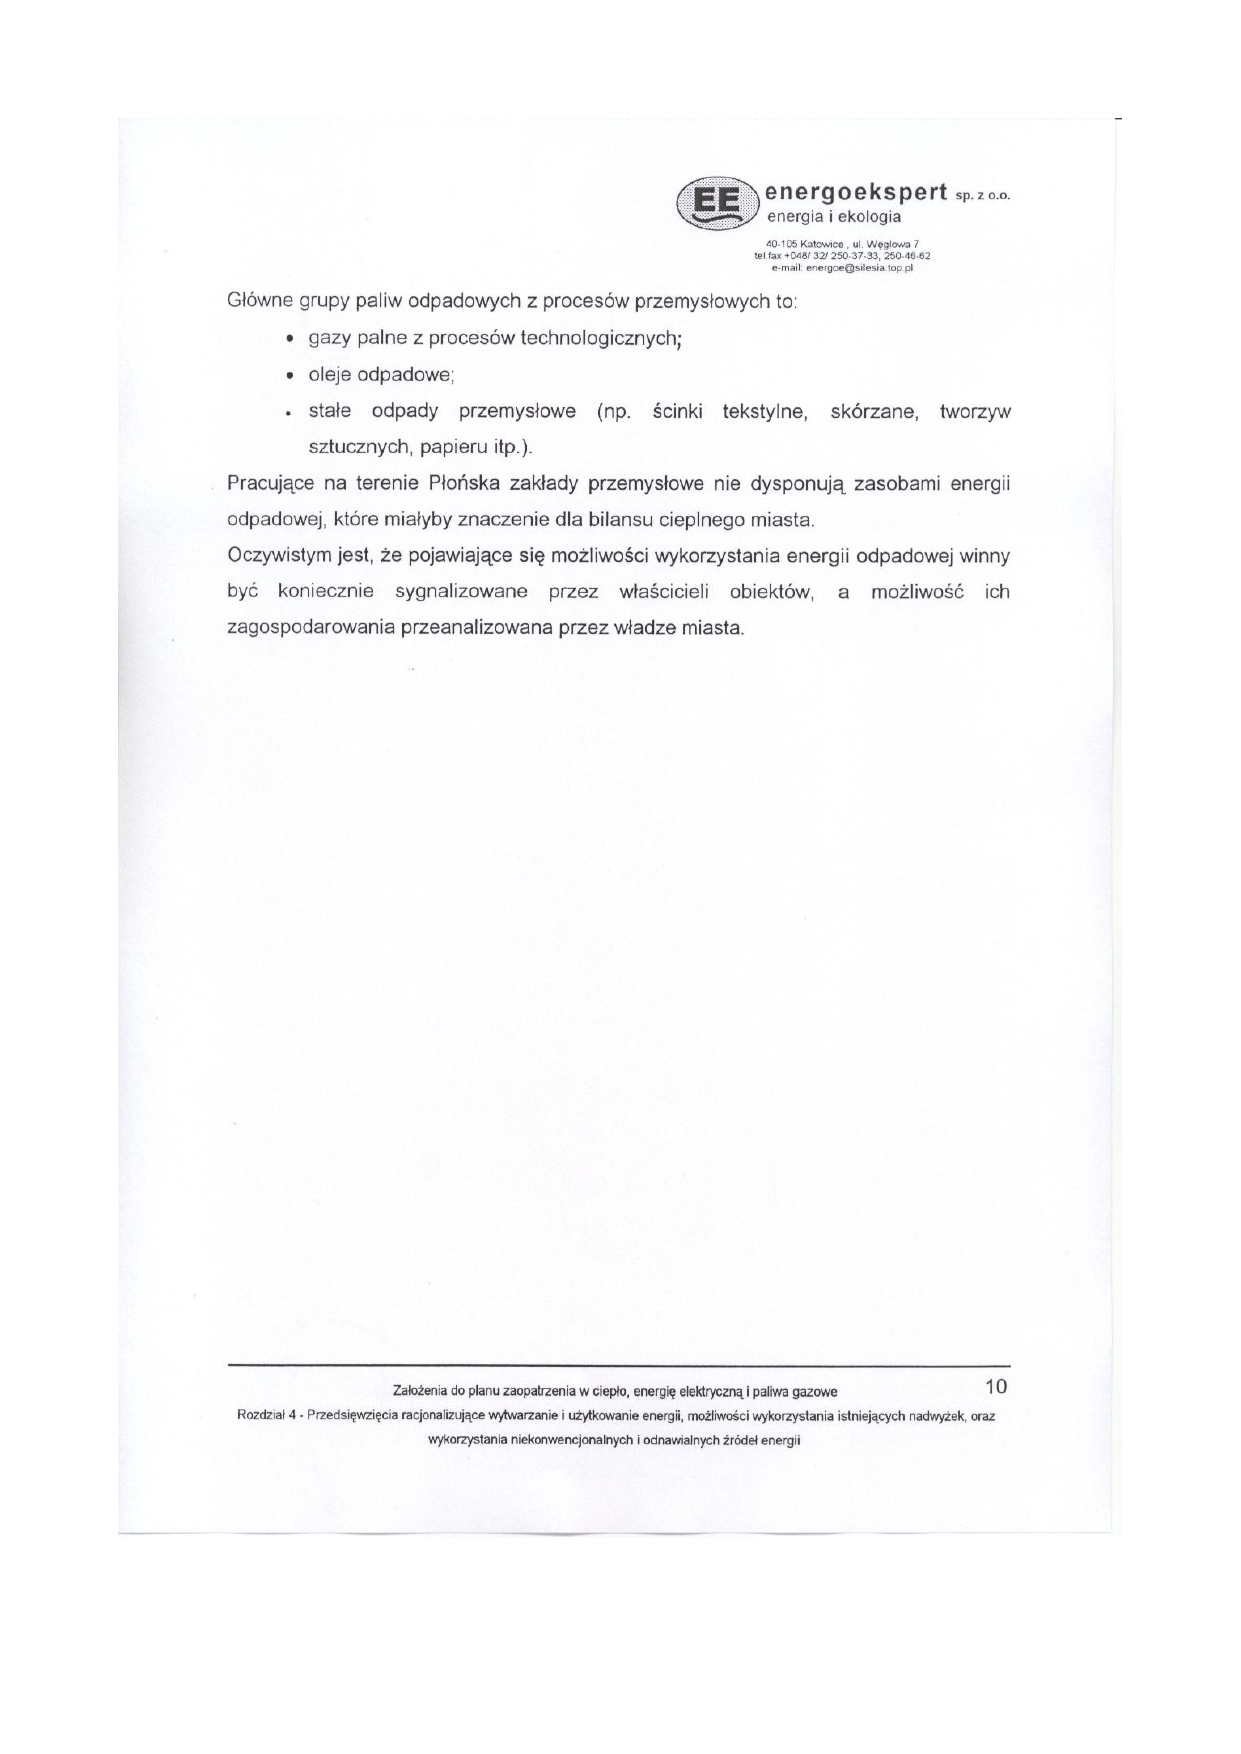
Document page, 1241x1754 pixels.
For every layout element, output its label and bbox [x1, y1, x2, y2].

picture [118, 118, 1122, 1537]
